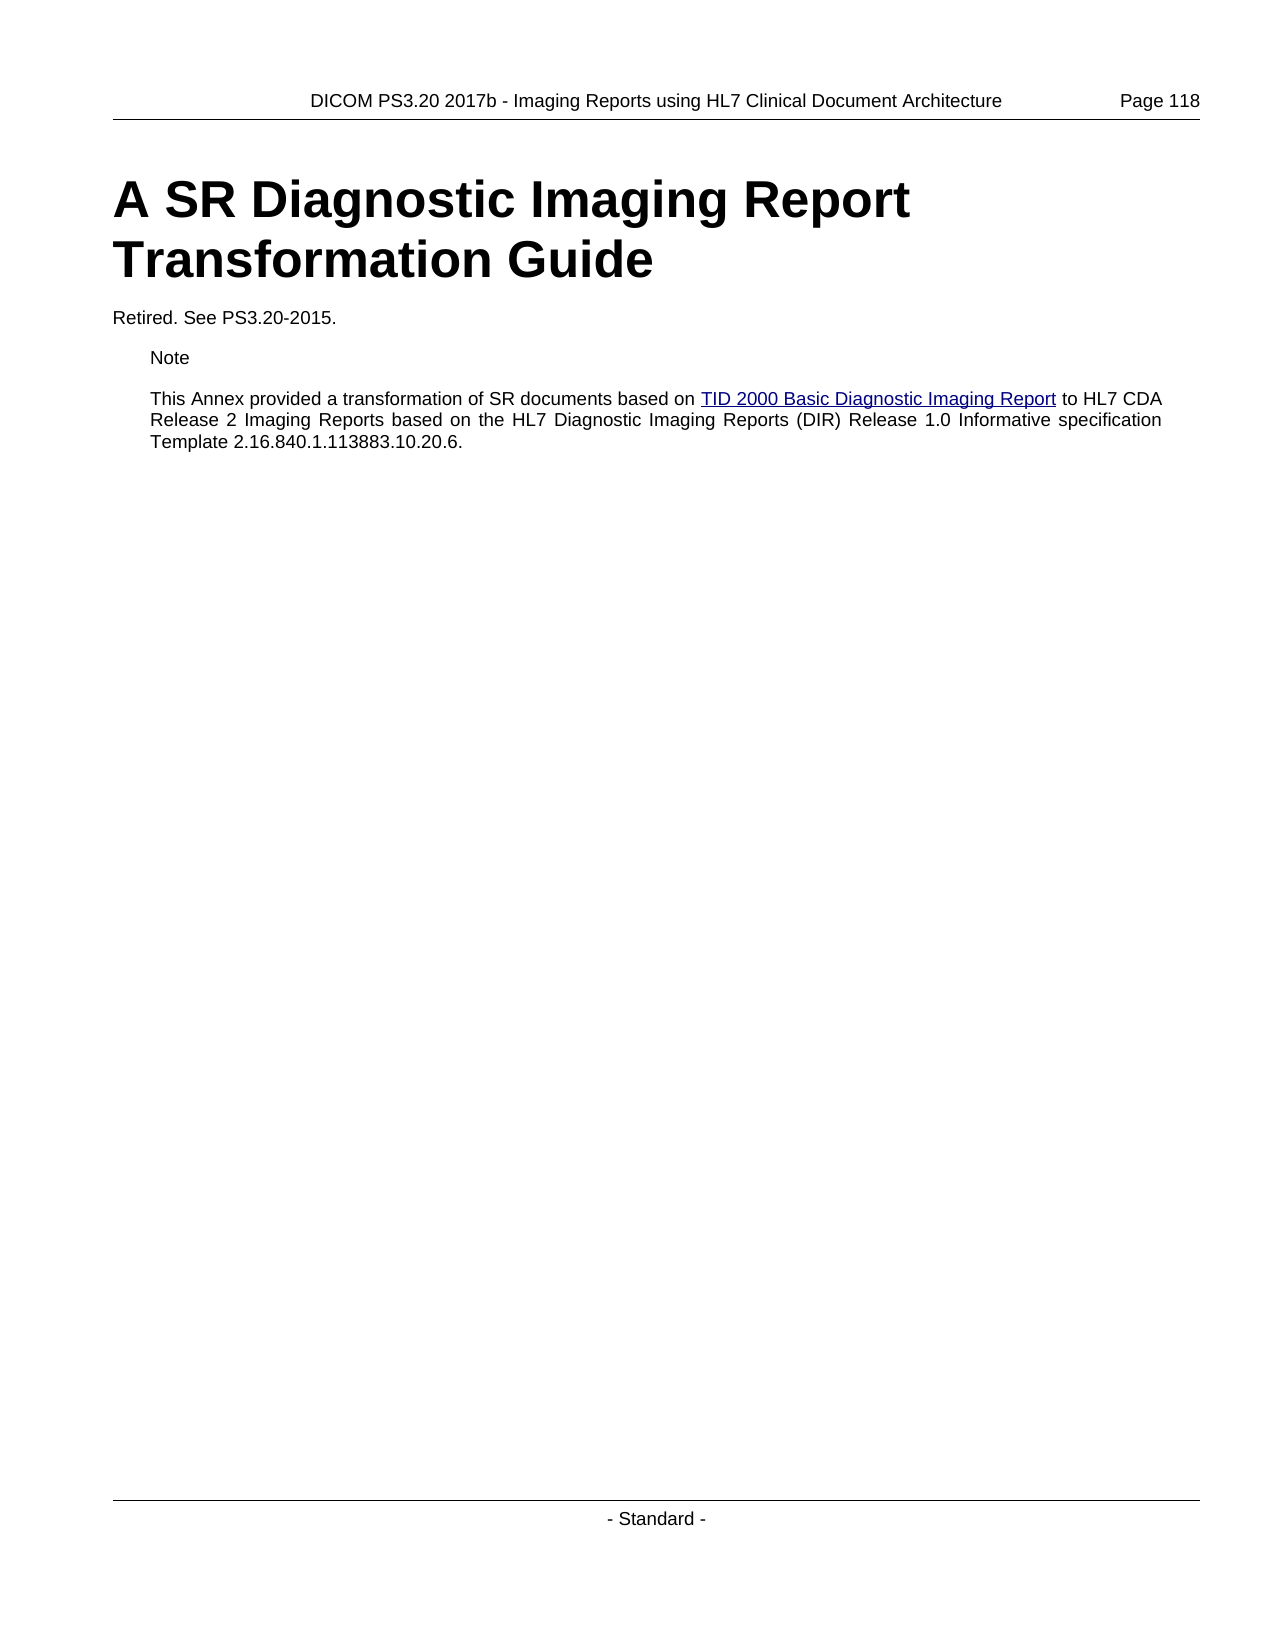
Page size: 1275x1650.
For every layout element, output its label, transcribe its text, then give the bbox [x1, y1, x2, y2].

text This Annex provided a transformation of SR documents based on TID 2000 Basic Diagnostic Imaging Report to HL7 CDA Release 2 Imaging Reports based on the HL7 Diagnostic Imaging Reports (DIR) Release 1.0 Informative specification Template 2.16.840.1.113883.10.20.6. [150, 387, 1162, 452]
text Retired. See PS3.20-2015. [112, 307, 1200, 328]
text A SR Diagnostic Imaging Report Transformation Guide [112, 169, 1200, 288]
text Note [150, 347, 1162, 368]
